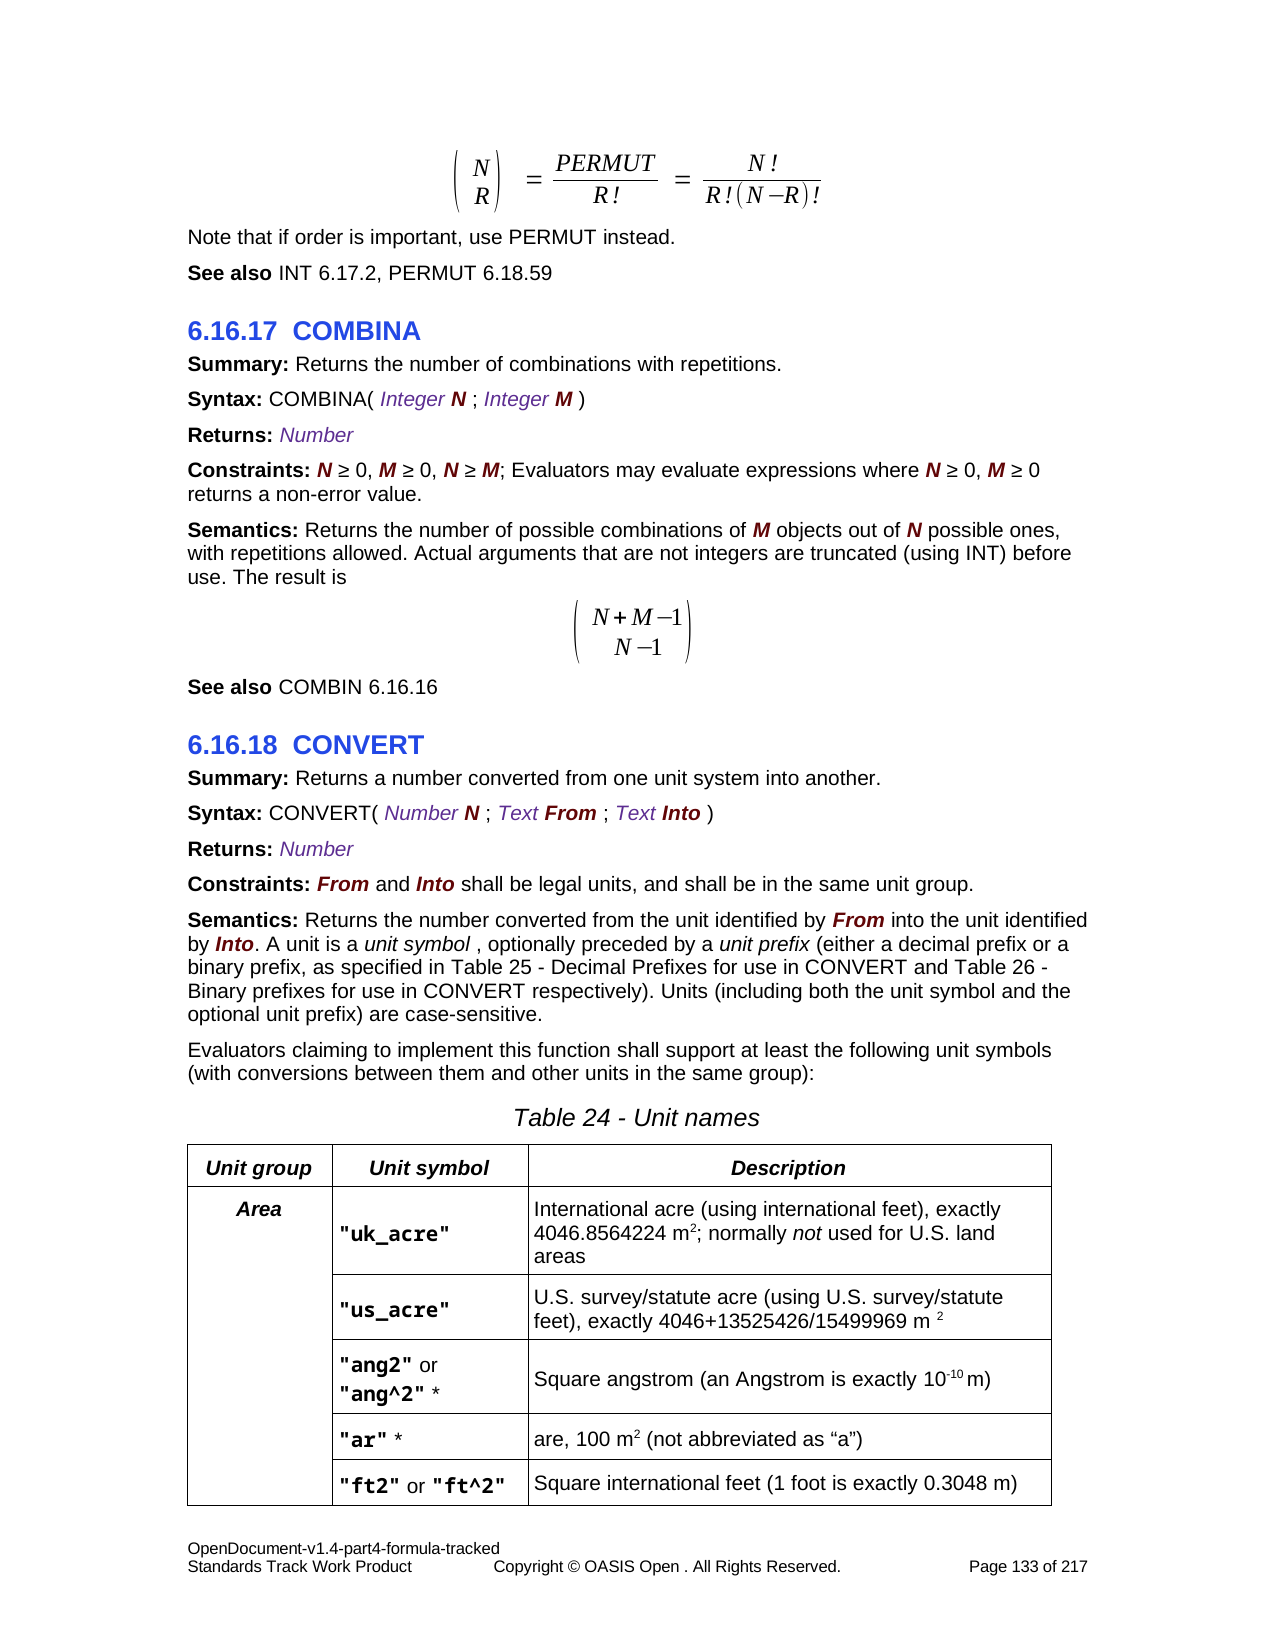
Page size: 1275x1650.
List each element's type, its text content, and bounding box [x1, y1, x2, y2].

table_header Unit group [188, 1145, 332, 1186]
table_cell are, 100 m2 (not abbreviated as “a”) [529, 1414, 1051, 1459]
table_cell "ar" * [333, 1414, 528, 1459]
text Summary: Returns the number of combinations with repetitions. [187, 352, 1088, 376]
table_cell "ang2" or "ang^2" * [333, 1340, 528, 1413]
text Evaluators claiming to implement this function shall support at least the following unit symbols (with conversions between them and other units in the same group): [187, 1038, 1088, 1085]
text See also INT 6.17.2, PERMUT 6.18.59 [187, 261, 1088, 285]
table_header Description [529, 1145, 1051, 1186]
table_cell "ft2" or "ft^2" [333, 1460, 528, 1505]
subtitle COMBINA [187, 316, 1088, 346]
table_header Unit symbol [333, 1145, 528, 1186]
subtitle CONVERT [187, 730, 1088, 760]
text Returns: Number [187, 423, 1088, 447]
text Constraints: N ≥ 0, M ≥ 0, N ≥ M; Evaluators may evaluate expressions where N ≥ 0, M ≥ 0 returns a non-error value. [187, 459, 1088, 506]
table_cell U.S. survey/statute acre (using U.S. survey/statute feet), exactly 4046+13525426/15499969 m 2 [529, 1275, 1051, 1338]
text Syntax: CONVERT( Number N ; Text From ; Text Into ) [187, 802, 1088, 825]
text Note that if order is important, use PERMUT instead. [187, 226, 1088, 249]
text Syntax: COMBINA( Integer N ; Integer M ) [187, 388, 1088, 411]
table_cell "uk_acre" [333, 1187, 528, 1274]
table_cell Square international feet (1 foot is exactly 0.3048 m) [529, 1460, 1051, 1505]
text Summary: Returns a number converted from one unit system into another. [187, 766, 1088, 789]
text See also COMBIN 6.16.16 [187, 675, 1088, 699]
table_cell Square angstrom (an Angstrom is exactly 10-10 m) [529, 1340, 1051, 1413]
table_cell International acre (using international feet), exactly 4046.8564224 m2; normally not used for U.S. land areas [529, 1187, 1051, 1274]
text Returns: Number [187, 837, 1088, 861]
text Table 24 - Unit names [187, 1104, 1088, 1132]
table_cell "us_acre" [333, 1275, 528, 1338]
text Semantics: Returns the number converted from the unit identified by From into the unit identified by Into. A unit is a unit symbol , optionally preceded by a unit prefix (either a decimal prefix or a binary prefix, as specified in Table 25 - Decimal Prefixes for use in CONVERT and Table 26 - Binary prefixes for use in CONVERT respectively). Units (including both the unit symbol and the optional unit prefix) are case-sensitive. [187, 908, 1088, 1026]
text Semantics: Returns the number of possible combinations of M objects out of N possible ones, with repetitions allowed. Actual arguments that are not integers are truncated (using INT) before use. The result is [187, 518, 1088, 589]
text Constraints: From and Into shall be legal units, and shall be in the same unit group. [187, 873, 1088, 896]
table_cell Area [188, 1187, 332, 1505]
